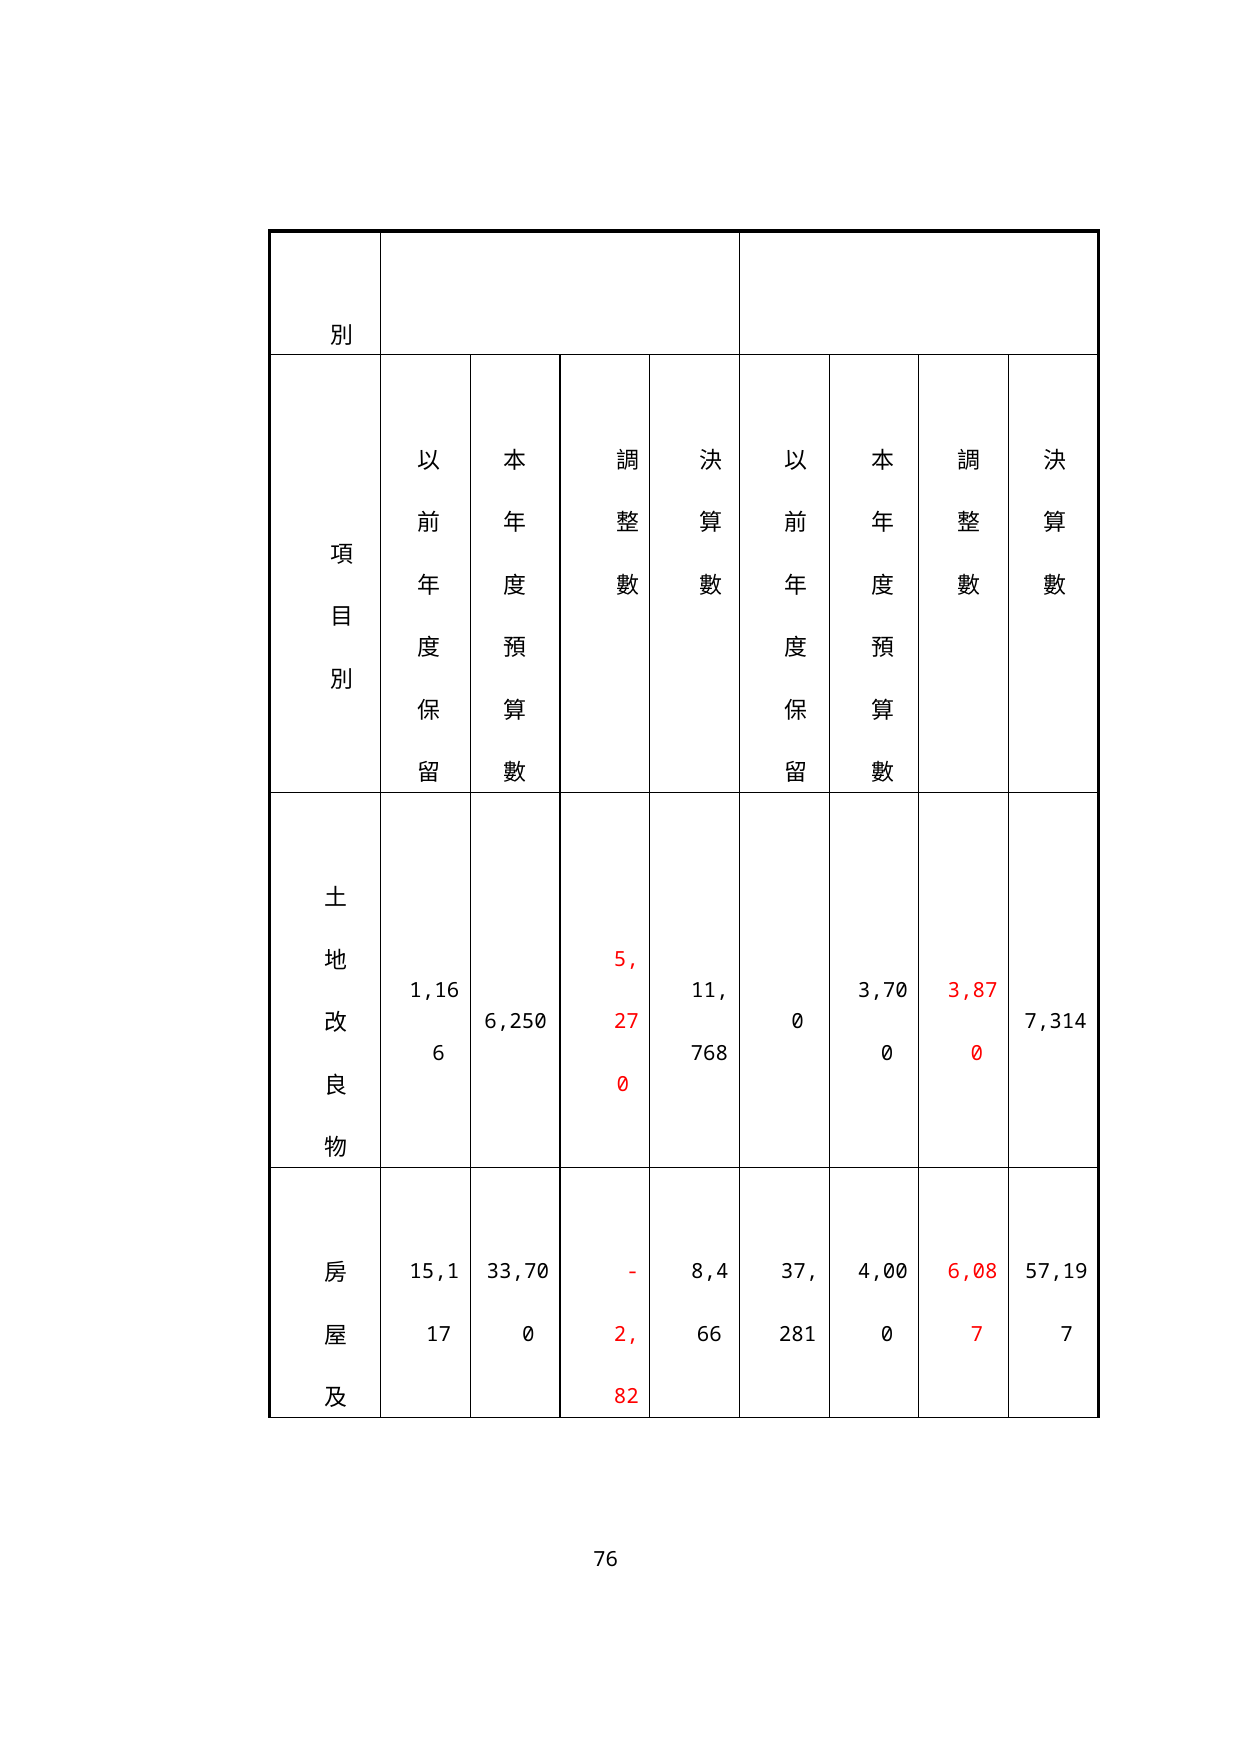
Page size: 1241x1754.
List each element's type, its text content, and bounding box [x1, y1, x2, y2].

table_cell 5,270 [561, 793, 649, 1167]
table_cell 37,281 [740, 1168, 829, 1417]
table_cell 1,166 [381, 793, 470, 1167]
table_cell 以前年度保留 [740, 355, 829, 792]
table_header 別 [271, 233, 380, 354]
table_cell 6,250 [471, 793, 559, 1167]
table_cell 調整數 [919, 355, 1008, 792]
table_cell 決算數 [1009, 355, 1097, 792]
table_cell 15,117 [381, 1168, 470, 1417]
table_cell 6,087 [919, 1168, 1008, 1417]
table_cell 3,870 [919, 793, 1008, 1167]
table_cell 7,314 [1009, 793, 1097, 1167]
table_cell 4,000 [830, 1168, 918, 1417]
table_cell 本年度預算數 [471, 355, 559, 792]
table_cell 57,197 [1009, 1168, 1097, 1417]
table_cell 以前年度保留 [381, 355, 470, 792]
table_header [381, 233, 739, 354]
table_cell 項目別 [271, 355, 380, 792]
table_cell 決算數 [650, 355, 739, 792]
table_cell 房屋及 [271, 1168, 380, 1417]
table_cell 8,466 [650, 1168, 739, 1417]
table_cell 3,700 [830, 793, 918, 1167]
table_cell 土地改良物 [271, 793, 380, 1167]
table_cell 調整數 [561, 355, 649, 792]
table_header [740, 233, 1097, 354]
table_cell -2,82 [561, 1168, 649, 1417]
table_cell 本年度預算數 [830, 355, 918, 792]
table_cell 0 [740, 793, 829, 1167]
table_cell 11,768 [650, 793, 739, 1167]
table_cell 33,700 [471, 1168, 559, 1417]
